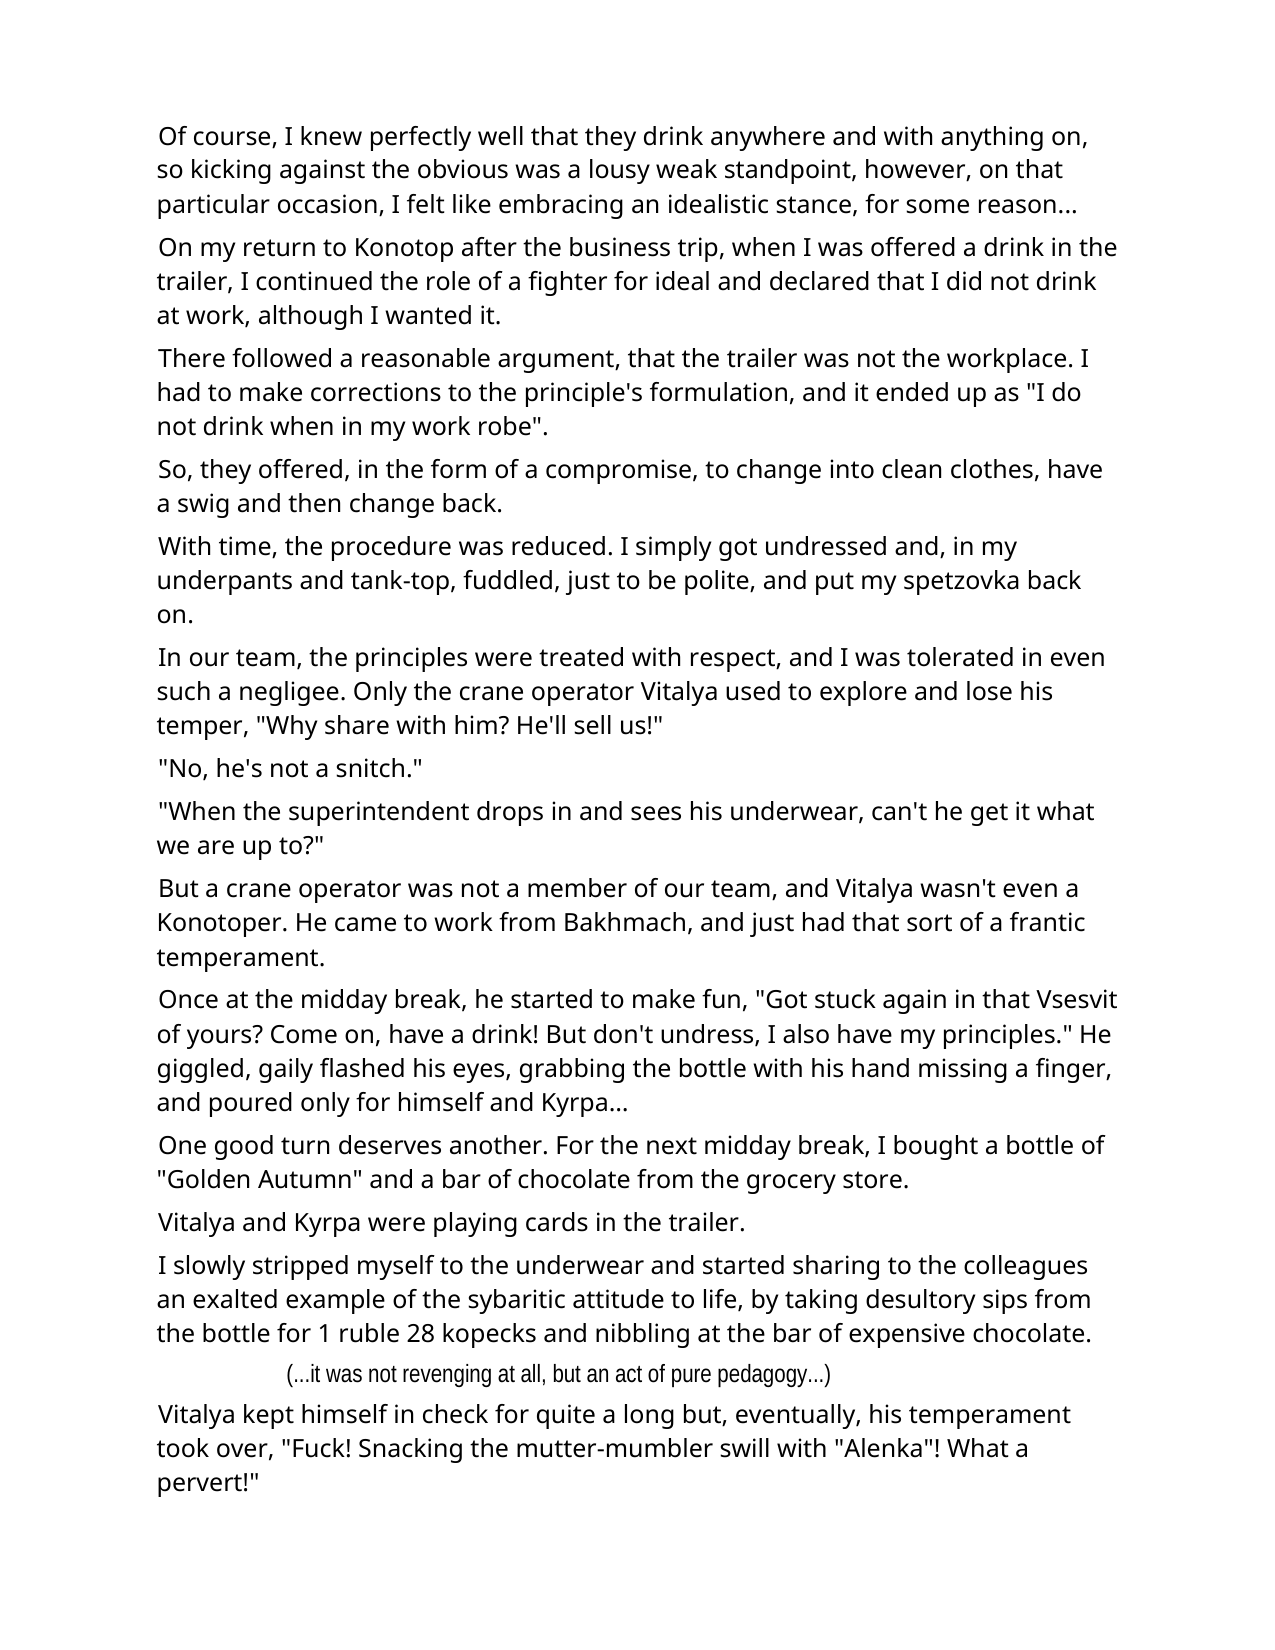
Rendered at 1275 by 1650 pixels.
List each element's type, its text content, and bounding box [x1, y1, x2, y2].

text Of course, I knew perfectly well that they drink anywhere and with anything on, so kicking against the obvious was a lousy weak standpoint, however, on that particular occasion, I felt like embracing an idealistic stance, for some reason... [156, 118, 1118, 220]
text But a crane operator was not a member of our team, and Vitalya wasn't even a Konotoper. He came to work from Bakhmach, and just had that sort of a frantic temperament. [156, 871, 1118, 973]
text "When the superintendent drops in and sees his underwear, can't he get it what we are up to?" [156, 794, 1118, 862]
text In our team, the principles were treated with respect, and I was tolerated in even such a negligee. Only the crane operator Vitalya used to explore and lose his temper, "Why share with him? He'll sell us!" [156, 640, 1118, 742]
text "No, he's not a snitch." [156, 751, 1118, 785]
text Once at the midday break, he started to make fun, "Got stuck again in that Vsesvit of yours? Come on, have a drink! But don't undress, I also have my principles." He giggled, gaily flashed his eyes, grabbing the bottle with his hand missing a finger, and poured only for himself and Kyrpa… [156, 982, 1118, 1118]
text Vitalya and Kyrpa were playing cards in the trailer. [156, 1204, 1118, 1238]
text So, they offered, in the form of a compromise, to change into clean clothes, have a swig and then change back. [156, 452, 1118, 520]
text There followed a reasonable argument, that the trailer was not the workplace. I had to make corrections to the principle's formulation, and it ended up as "I do not drink when in my work robe". [156, 340, 1118, 443]
text Vitalya kept himself in check for quite a long but, eventually, his temperament took over, "Fuck! Snacking the mutter-mumbler swill with "Alenka"! What a pervert!" [156, 1396, 1118, 1498]
list (...it was not revenging at all, but an act of pure pedagogy...) [286, 1359, 1118, 1387]
text I slowly stripped myself to the underwear and started sharing to the colleagues an exalted example of the sybaritic attitude to life, by taking desultory sips from the bottle for 1 ruble 28 kopecks and nibbling at the bar of expensive chocolate. [156, 1247, 1118, 1350]
text On my return to Konotop after the business trip, when I was offered a drink in the trailer, I continued the role of a fighter for ideal and declared that I did not drink at work, although I wanted it. [156, 229, 1118, 331]
text With time, the procedure was reduced. I simply got undressed and, in my underpants and tank-top, fuddled, just to be polite, and put my spetzovka back on. [156, 529, 1118, 631]
text One good turn deserves another. For the next midday break, I bought a bottle of "Golden Autumn" and a bar of chocolate from the grocery store. [156, 1127, 1118, 1196]
